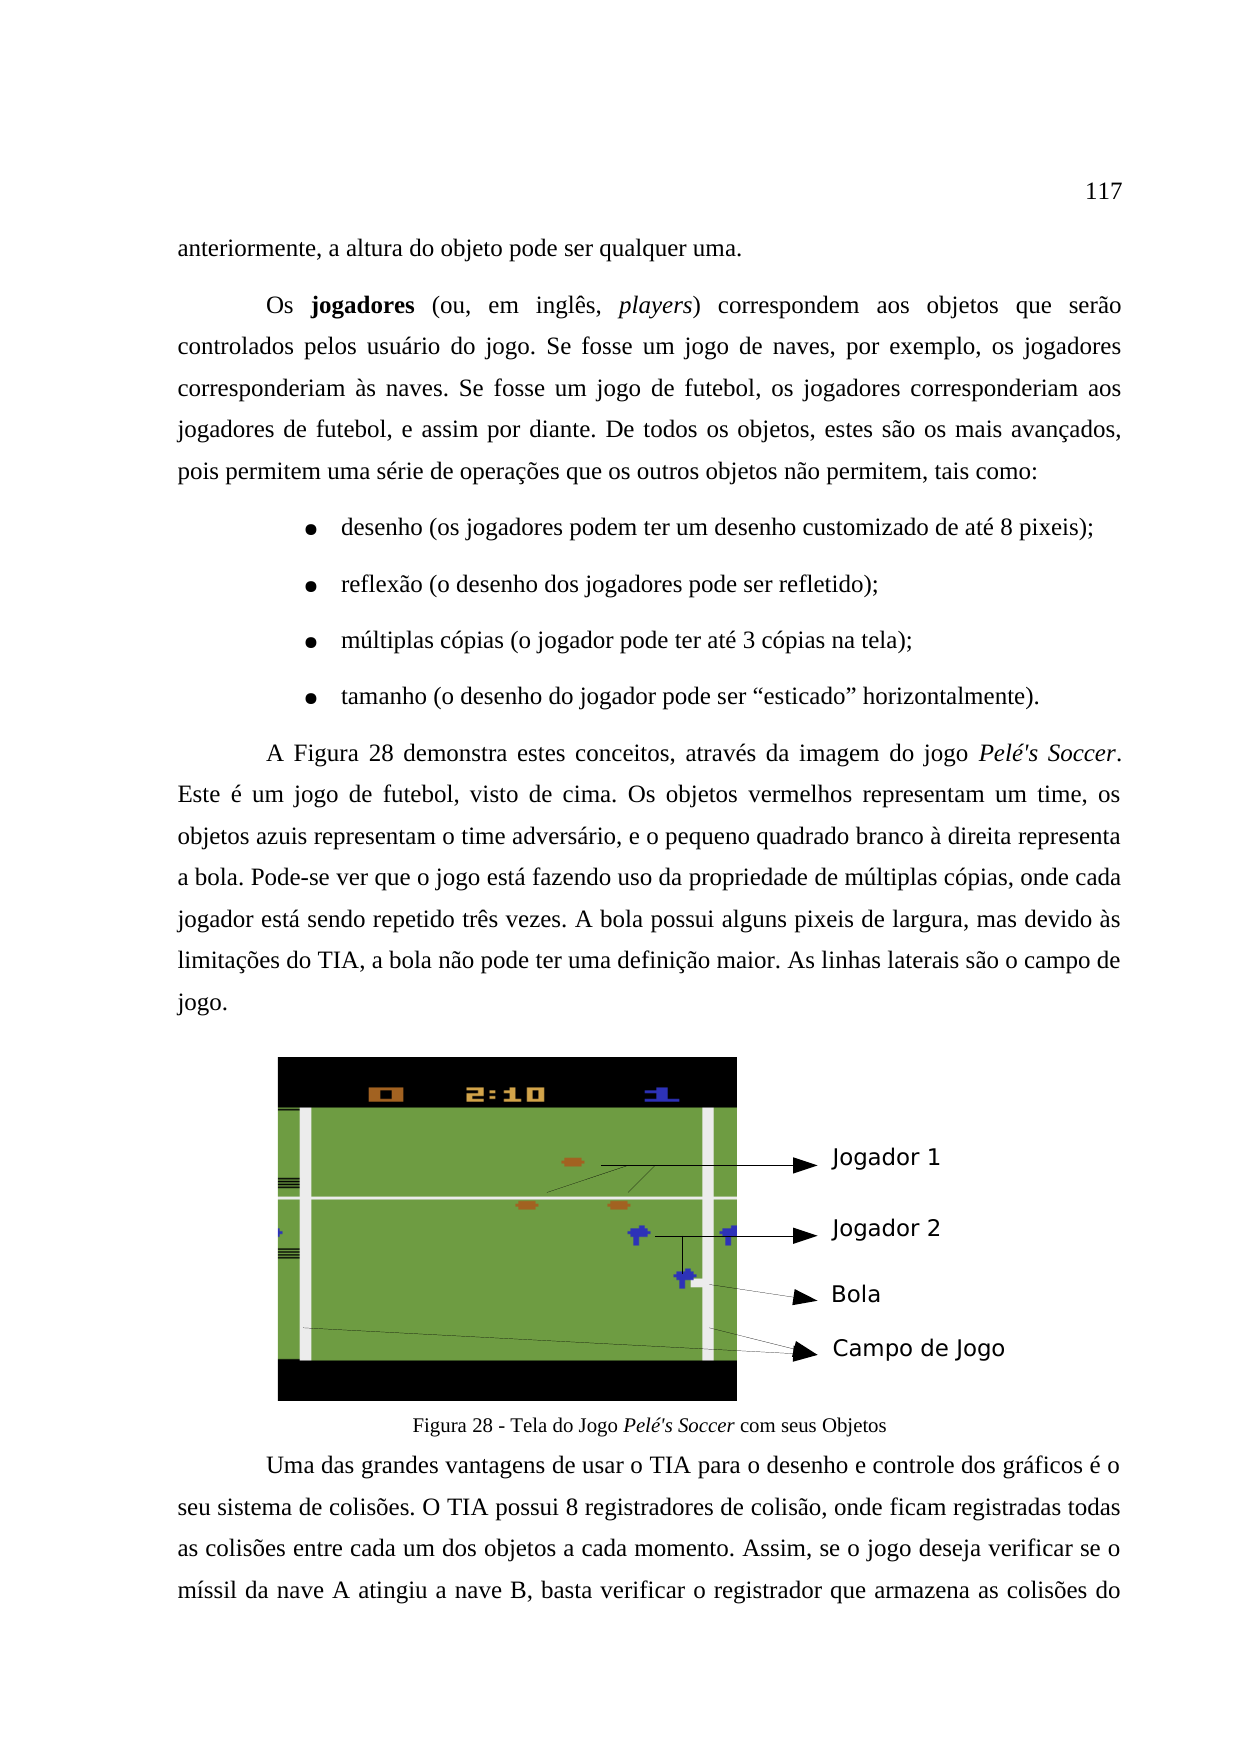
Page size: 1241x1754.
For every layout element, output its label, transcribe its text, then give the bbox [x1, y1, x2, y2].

list múltiplas cópias (o jogador pode ter até 3 cópias na tela); [215, 626, 1122, 654]
list tamanho (o desenho do jogador pode ser “esticado” horizontalmente). [215, 682, 1122, 710]
text Os jogadores (ou, em inglês, players) correspondem aos objetos que serão controlados pelos usuário do jogo. Se fosse um jogo de naves, por exemplo, os jogadores corresponderiam às naves. Se fosse um jogo de futebol, os jogadores corresponderiam aos jogadores de futebol, e assim por diante. De todos os objetos, estes são os mais avançados, pois permitem uma série de operações que os outros objetos não permitem, tais como: [177, 291, 1122, 485]
text Figura 28 - Tela do Jogo Pelé's Soccer com seus Objetos [278, 1057, 1021, 1437]
list desenho (os jogadores podem ter um desenho customizado de até 8 pixeis); [215, 513, 1122, 541]
list reflexão (o desenho dos jogadores pode ser refletido); [215, 570, 1122, 597]
text Uma das grandes vantagens de usar o TIA para o desenho e controle dos gráficos é o seu sistema de colisões. O TIA possui 8 registradores de colisão, onde ficam registradas todas as colisões entre cada um dos objetos a cada momento. Assim, se o jogo deseja verificar se o míssil da nave A atingiu a nave B, basta verificar o registrador que armazena as colisões do [177, 1044, 1122, 1603]
text anteriormente, a altura do objeto pode ser qualquer uma. [177, 234, 1122, 262]
text A Figura 28 demonstra estes conceitos, através da imagem do jogo Pelé's Soccer. Este é um jogo de futebol, visto de cima. Os objetos vermelhos representam um time, os objetos azuis representam o time adversário, e o pequeno quadrado branco à direita representa a bola. Pode-se ver que o jogo está fazendo uso da propriedade de múltiplas cópias, onde cada jogador está sendo repetido três vezes. A bola possui alguns pixeis de largura, mas devido às limitações do TIA, a bola não pode ter uma definição maior. As linhas laterais são o campo de jogo. [177, 739, 1122, 1016]
